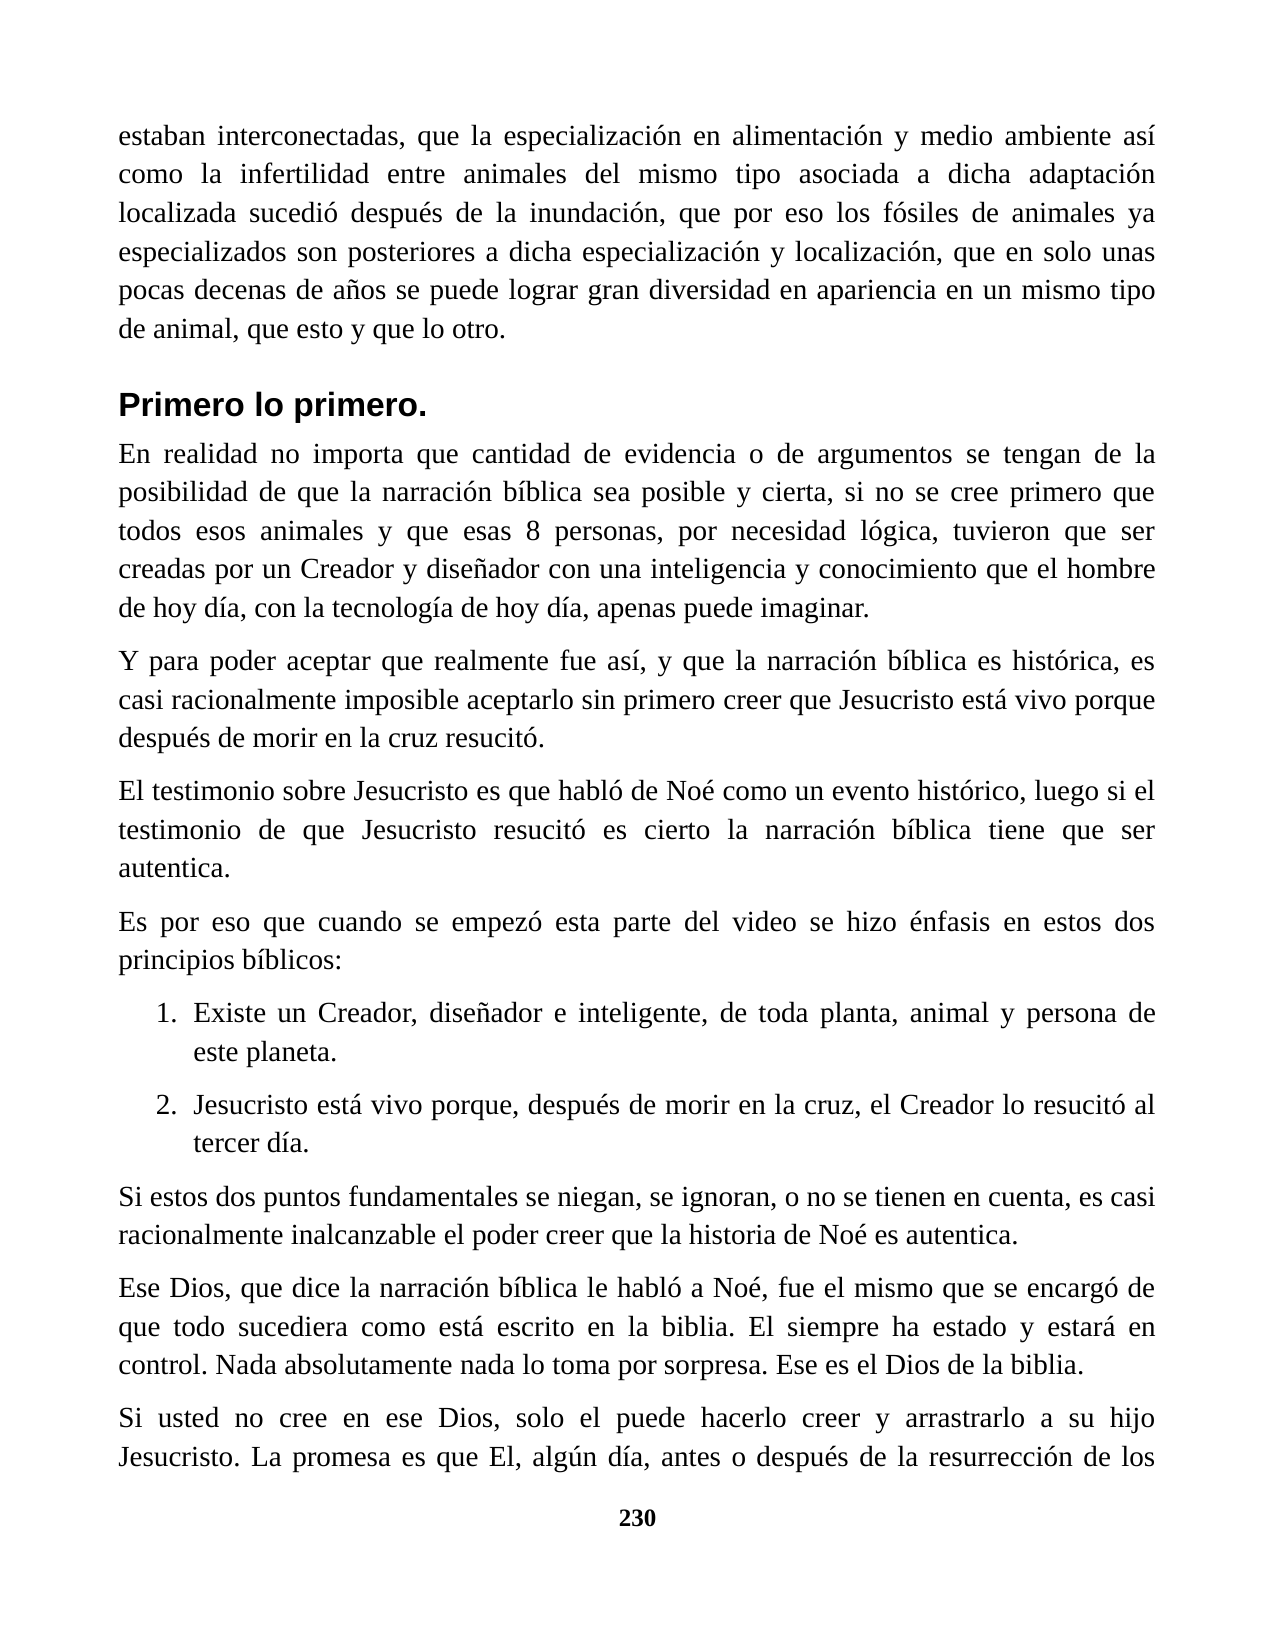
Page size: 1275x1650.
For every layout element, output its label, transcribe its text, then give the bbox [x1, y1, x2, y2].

text Si estos dos puntos fundamentales se niegan, se ignoran, o no se tienen en cuenta, es casi racionalmente inalcanzable el poder creer que la historia de Noé es autentica. [118, 1179, 1157, 1251]
list Existe un Creador, diseñador e inteligente, de toda planta, animal y persona de este planeta. [156, 995, 1157, 1067]
text El testimonio sobre Jesucristo es que habló de Noé como un evento histórico, luego si el testimonio de que Jesucristo resucitó es cierto la narración bíblica tiene que ser autentica. [118, 773, 1157, 884]
list Jesucristo está vivo porque, después de morir en la cruz, el Creador lo resucitó al tercer día. [156, 1087, 1157, 1159]
subtitle Primero lo primero. [118, 385, 1157, 423]
text Y para poder aceptar que realmente fue así, y que la narración bíblica es histórica, es casi racionalmente imposible aceptarlo sin primero creer que Jesucristo está vivo porque después de morir en la cruz resucitó. [118, 643, 1157, 754]
text Ese Dios, que dice la narración bíblica le habló a Noé, fue el mismo que se encargó de que todo sucediera como está escrito en la biblia. El siempre ha estado y estará en control. Nada absolutamente nada lo toma por sorpresa. Ese es el Dios de la biblia. [118, 1270, 1157, 1381]
text En realidad no importa que cantidad de evidencia o de argumentos se tengan de la posibilidad de que la narración bíblica sea posible y cierta, si no se cree primero que todos esos animales y que esas 8 personas, por necesidad lógica, tuvieron que ser creadas por un Creador y diseñador con una inteligencia y conocimiento que el hombre de hoy día, con la tecnología de hoy día, apenas puede imaginar. [118, 436, 1157, 624]
text Es por eso que cuando se empezó esta parte del video se hizo énfasis en estos dos principios bíblicos: [118, 904, 1157, 976]
text estaban interconectadas, que la especialización en alimentación y medio ambiente así como la infertilidad entre animales del mismo tipo asociada a dicha adaptación localizada sucedió después de la inundación, que por eso los fósiles de animales ya especializados son posteriores a dicha especialización y localización, que en solo unas pocas decenas de años se puede lograr gran diversidad en apariencia en un mismo tipo de animal, que esto y que lo otro. [118, 118, 1157, 344]
text Si usted no cree en ese Dios, solo el puede hacerlo creer y arrastrarlo a su hijo Jesucristo. La promesa es que El, algún día, antes o después de la resurrección de los [118, 1401, 1157, 1473]
